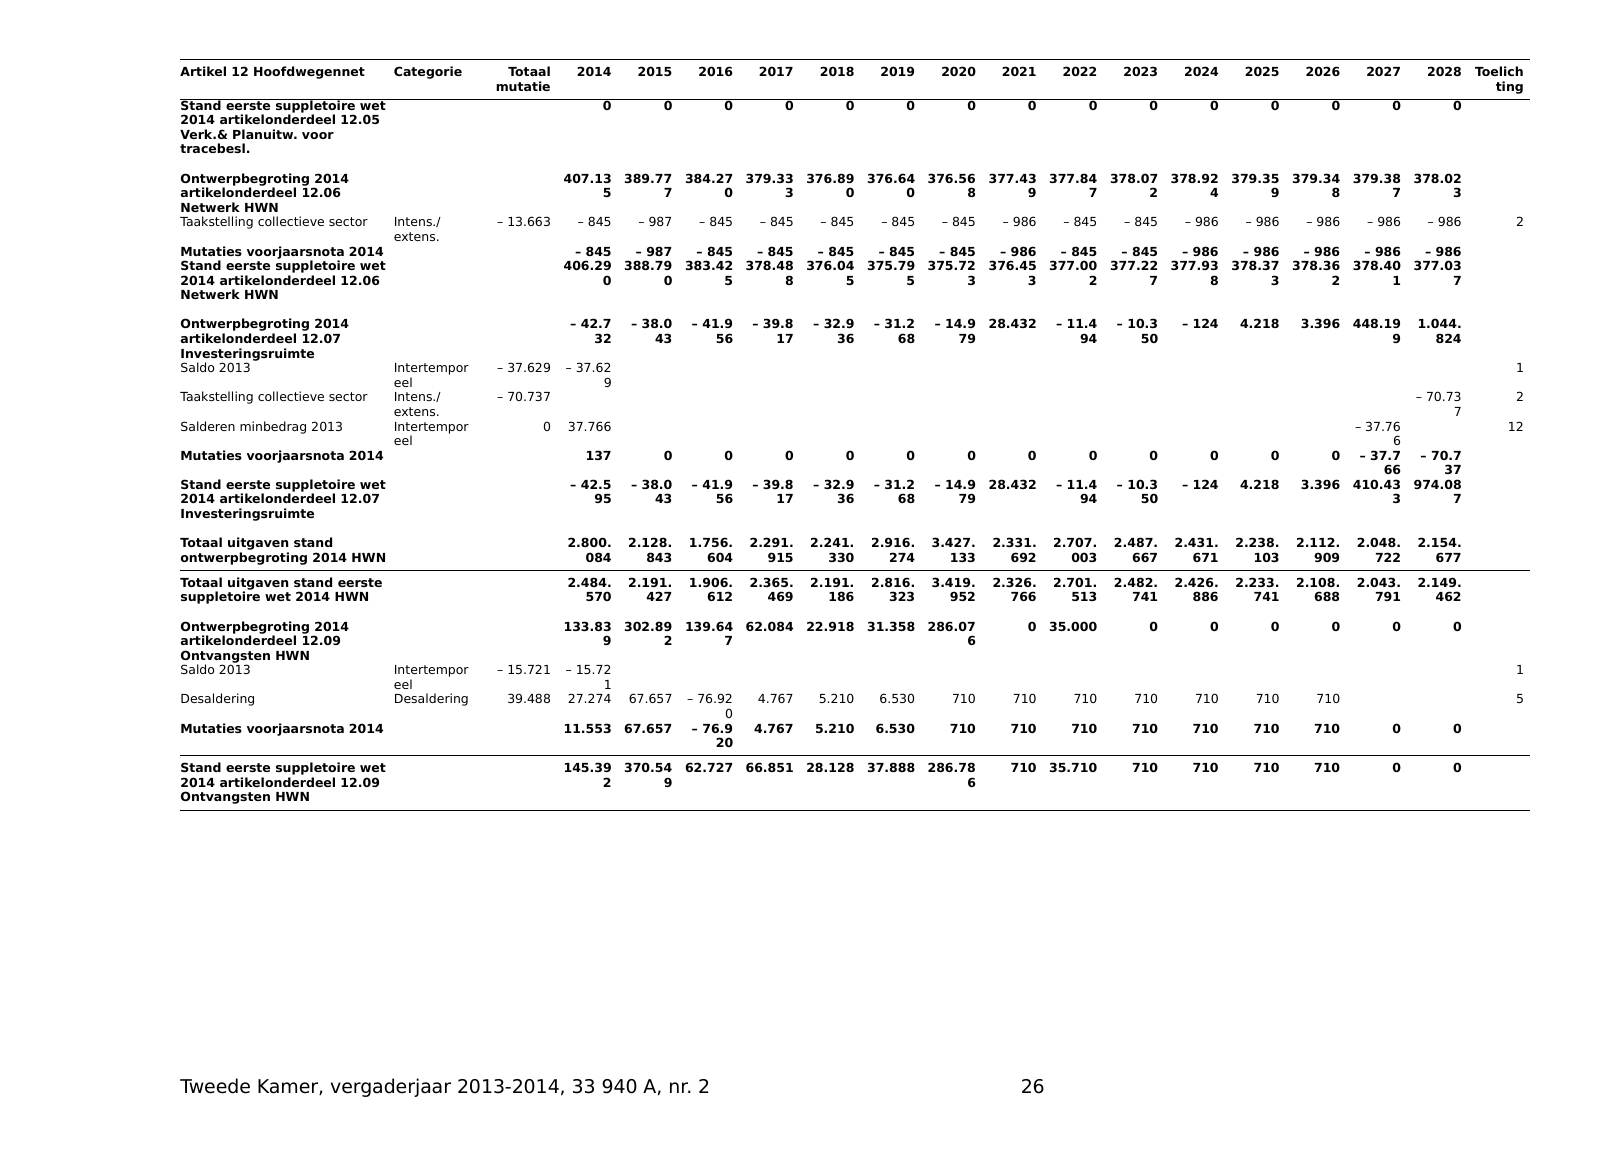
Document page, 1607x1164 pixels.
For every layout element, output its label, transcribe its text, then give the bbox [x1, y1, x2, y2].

table_cell – 31.268 [860, 318, 921, 361]
table_cell – 845 [678, 245, 739, 259]
table_cell [739, 663, 799, 692]
table_cell [1468, 172, 1529, 215]
table_cell 35.710 [1042, 756, 1103, 809]
table_cell 66.851 [739, 756, 799, 809]
table_cell [557, 605, 617, 619]
table_cell 2.484.570 [557, 571, 617, 605]
table_cell [388, 722, 479, 755]
table_cell Stand eerste suppletoire wet 2014 artikelonderdeel 12.05 Verk.& Planuitw. voor tracebesl. [180, 100, 388, 157]
table_cell Intertemporeel [388, 420, 479, 449]
table_cell 710 [982, 693, 1042, 722]
table_cell [1468, 571, 1529, 605]
table_cell 133.839 [557, 620, 617, 663]
table_cell 3.396 [1285, 478, 1346, 522]
table_cell [982, 303, 1042, 317]
table_cell [617, 663, 678, 692]
table_cell [1407, 157, 1467, 172]
table_cell [799, 303, 860, 317]
table_cell [921, 303, 982, 317]
table_cell – 38.043 [617, 478, 678, 522]
table_cell [678, 605, 739, 619]
table_cell 0 [1285, 449, 1346, 478]
table_cell 376.045 [799, 259, 860, 303]
table_cell [739, 361, 799, 390]
table_cell 379.333 [739, 172, 799, 215]
table_cell 39.488 [479, 693, 557, 722]
table_cell 1.044.824 [1407, 318, 1467, 361]
table_cell [1225, 157, 1285, 172]
table_cell 3.419.952 [921, 571, 982, 605]
table_cell Desaldering [180, 693, 388, 722]
table_cell Taakstelling collectieve sector [180, 390, 388, 419]
table_header 2016 [678, 60, 739, 99]
table_cell Stand eerste suppletoire wet 2014 artikelonderdeel 12.06 Netwerk HWN [180, 259, 388, 303]
table_cell – 986 [1225, 215, 1285, 244]
table_cell – 986 [982, 215, 1042, 244]
table_cell 6.530 [860, 722, 921, 755]
table_cell 0 [921, 100, 982, 157]
table_cell [180, 522, 388, 536]
table_cell 2.800.084 [557, 536, 617, 570]
table_cell 5.210 [799, 722, 860, 755]
table_cell [921, 663, 982, 692]
table_cell [1407, 522, 1467, 536]
table_cell – 39.817 [739, 318, 799, 361]
table_cell – 986 [1407, 245, 1467, 259]
table_cell 28.432 [982, 478, 1042, 522]
table_cell 377.002 [1042, 259, 1103, 303]
table_cell [1468, 536, 1529, 570]
table_cell [982, 157, 1042, 172]
table_cell [1285, 303, 1346, 317]
table_cell [1468, 620, 1529, 663]
table_cell – 845 [799, 245, 860, 259]
table_cell – 76.920 [678, 693, 739, 722]
table_cell 375.795 [860, 259, 921, 303]
table_cell 383.425 [678, 259, 739, 303]
table_cell Desaldering [388, 693, 479, 722]
table_cell – 986 [1346, 215, 1407, 244]
table_cell 378.488 [739, 259, 799, 303]
table_cell 710 [1103, 693, 1164, 722]
table_cell [982, 605, 1042, 619]
table_cell [1468, 157, 1529, 172]
table_cell 375.723 [921, 259, 982, 303]
table_cell 2.108.688 [1285, 571, 1346, 605]
table_cell – 987 [617, 215, 678, 244]
table_cell [678, 390, 739, 419]
table_cell 0 [1225, 449, 1285, 478]
table_cell [557, 390, 617, 419]
table_cell 0 [860, 100, 921, 157]
table_cell [1042, 605, 1103, 619]
table_cell [739, 303, 799, 317]
table_cell [860, 420, 921, 449]
table_cell 11.553 [557, 722, 617, 755]
table_cell 378.023 [1407, 172, 1467, 215]
table_cell 22.918 [799, 620, 860, 663]
table_cell – 986 [1164, 215, 1224, 244]
table_cell 2.191.186 [799, 571, 860, 605]
table_cell 0 [678, 449, 739, 478]
table_header 2014 [557, 60, 617, 99]
table_cell [739, 605, 799, 619]
table_cell 710 [1103, 722, 1164, 755]
table_cell – 124 [1164, 318, 1224, 361]
table_cell [739, 420, 799, 449]
table_cell [1103, 605, 1164, 619]
table_cell [1103, 303, 1164, 317]
table_cell 0 [921, 449, 982, 478]
table_cell 0 [1346, 722, 1407, 755]
table_cell [479, 318, 557, 361]
table_cell [557, 157, 617, 172]
table_cell Taakstelling collectieve sector [180, 215, 388, 244]
table_cell [982, 522, 1042, 536]
table_cell [1103, 361, 1164, 390]
table_cell Stand eerste suppletoire wet 2014 artikelonderdeel 12.07 Investeringsruimte [180, 478, 388, 522]
table_cell [921, 420, 982, 449]
table_cell [479, 303, 557, 317]
table_cell [1225, 663, 1285, 692]
table_cell [388, 478, 479, 522]
table_cell [982, 420, 1042, 449]
table_cell 378.362 [1285, 259, 1346, 303]
table_cell [479, 449, 557, 478]
table_cell 710 [1042, 722, 1103, 755]
table_cell [1285, 663, 1346, 692]
table_cell 0 [1164, 100, 1224, 157]
table_cell [388, 605, 479, 619]
table_cell Totaal uitgaven stand eerste suppletoire wet 2014 HWN [180, 571, 388, 605]
table_cell 377.227 [1103, 259, 1164, 303]
table_cell 2.149.462 [1407, 571, 1467, 605]
table_cell – 31.268 [860, 478, 921, 522]
table_cell [388, 172, 479, 215]
table_header 2028 [1407, 60, 1467, 99]
table_cell [388, 756, 479, 809]
table_cell 5.210 [799, 693, 860, 722]
table_cell 710 [1285, 693, 1346, 722]
table_cell 448.199 [1346, 318, 1407, 361]
table_cell Ontwerpbegroting 2014 artikelonderdeel 12.06 Netwerk HWN [180, 172, 388, 215]
table_cell [799, 522, 860, 536]
table_cell 62.727 [678, 756, 739, 809]
table_cell 2.043.791 [1346, 571, 1407, 605]
table_cell [860, 663, 921, 692]
table_cell – 42.595 [557, 478, 617, 522]
table_cell 710 [1164, 756, 1224, 809]
table_cell 407.135 [557, 172, 617, 215]
table_cell 710 [1285, 722, 1346, 755]
table_cell 12 [1468, 420, 1529, 449]
table_cell 286.076 [921, 620, 982, 663]
table_cell [921, 157, 982, 172]
table_cell 145.392 [557, 756, 617, 809]
table_cell 2.487.667 [1103, 536, 1164, 570]
table_cell [180, 605, 388, 619]
table_cell [1346, 663, 1407, 692]
table_cell [1042, 522, 1103, 536]
table_cell 710 [1225, 722, 1285, 755]
table_cell [678, 157, 739, 172]
table_cell – 845 [557, 215, 617, 244]
table_cell – 32.936 [799, 478, 860, 522]
table_cell 378.401 [1346, 259, 1407, 303]
table_header 2024 [1164, 60, 1224, 99]
table_cell [1468, 449, 1529, 478]
table_cell [1225, 522, 1285, 536]
table_cell [1346, 390, 1407, 419]
table_cell – 987 [617, 245, 678, 259]
table_cell – 845 [1042, 245, 1103, 259]
table_cell [1407, 605, 1467, 619]
table_cell 0 [1346, 756, 1407, 809]
table_cell [1468, 756, 1529, 809]
table_cell – 11.494 [1042, 478, 1103, 522]
table_cell [921, 390, 982, 419]
table_cell 378.924 [1164, 172, 1224, 215]
table_cell [860, 303, 921, 317]
table_cell 0 [617, 100, 678, 157]
table_cell [739, 390, 799, 419]
table_cell 0 [1042, 100, 1103, 157]
table_cell 4.218 [1225, 318, 1285, 361]
table_cell 2.233.741 [1225, 571, 1285, 605]
table_cell 0 [739, 100, 799, 157]
table_cell Intertemporeel [388, 663, 479, 692]
table_cell 2.112.909 [1285, 536, 1346, 570]
table_cell – 845 [1042, 215, 1103, 244]
table_cell 376.640 [860, 172, 921, 215]
table_cell 0 [982, 620, 1042, 663]
table_cell 0 [1164, 620, 1224, 663]
table_cell – 38.043 [617, 318, 678, 361]
table_cell [557, 303, 617, 317]
table_cell [479, 722, 557, 755]
table_cell 370.549 [617, 756, 678, 809]
table_cell [1285, 361, 1346, 390]
table_cell – 845 [921, 245, 982, 259]
table_cell [479, 620, 557, 663]
table_cell 4.218 [1225, 478, 1285, 522]
table_cell [1164, 390, 1224, 419]
table_cell 710 [1103, 756, 1164, 809]
table_cell [388, 522, 479, 536]
table_cell [388, 536, 479, 570]
table_cell 2.365.469 [739, 571, 799, 605]
table_cell – 37.766 [1346, 420, 1407, 449]
table_cell 710 [982, 722, 1042, 755]
table_cell 0 [1164, 449, 1224, 478]
table_cell 0 [1225, 100, 1285, 157]
table_cell 378.373 [1225, 259, 1285, 303]
table_cell [799, 420, 860, 449]
table_cell [1285, 605, 1346, 619]
table_cell Intens./extens. [388, 390, 479, 419]
table_cell 0 [799, 100, 860, 157]
table_cell 710 [1042, 693, 1103, 722]
table_cell 0 [739, 449, 799, 478]
table_cell 2.701.513 [1042, 571, 1103, 605]
table_cell – 70.737 [479, 390, 557, 419]
table_cell [617, 303, 678, 317]
table_cell 62.084 [739, 620, 799, 663]
table_header Categorie [388, 60, 479, 99]
table_cell [617, 390, 678, 419]
table_cell [1468, 245, 1529, 259]
table_cell 3.427.133 [921, 536, 982, 570]
table_cell [1103, 522, 1164, 536]
table_cell [921, 605, 982, 619]
table_cell 2.331.692 [982, 536, 1042, 570]
table_cell 2.048.722 [1346, 536, 1407, 570]
table_cell 2.916.274 [860, 536, 921, 570]
table_cell [1285, 157, 1346, 172]
table_cell – 37.629 [557, 361, 617, 390]
table_cell [1225, 361, 1285, 390]
table_cell 27.274 [557, 693, 617, 722]
table_cell [799, 361, 860, 390]
table_cell Ontwerpbegroting 2014 artikelonderdeel 12.07 Investeringsruimte [180, 318, 388, 361]
table_cell [1468, 478, 1529, 522]
table_cell 1 [1468, 663, 1529, 692]
table_cell – 845 [557, 245, 617, 259]
table_cell – 37.629 [479, 361, 557, 390]
table_cell 0 [1346, 620, 1407, 663]
table_cell 37.888 [860, 756, 921, 809]
table_header 2017 [739, 60, 799, 99]
table_cell 2.128.843 [617, 536, 678, 570]
table_cell [557, 522, 617, 536]
table_cell [1164, 663, 1224, 692]
table_cell [479, 605, 557, 619]
table_cell 5 [1468, 693, 1529, 722]
table_cell [860, 157, 921, 172]
table_cell [1225, 420, 1285, 449]
table_cell [982, 663, 1042, 692]
table_cell 710 [921, 693, 982, 722]
table_cell – 124 [1164, 478, 1224, 522]
table_cell – 39.817 [739, 478, 799, 522]
table_cell [1407, 420, 1467, 449]
table_cell [678, 303, 739, 317]
table_cell 302.892 [617, 620, 678, 663]
table_cell 37.766 [557, 420, 617, 449]
table_cell Intens./extens. [388, 215, 479, 244]
table_cell [1346, 522, 1407, 536]
table_cell 67.657 [617, 693, 678, 722]
table_cell – 845 [921, 215, 982, 244]
table_cell Ontwerpbegroting 2014 artikelonderdeel 12.09 Ontvangsten HWN [180, 620, 388, 663]
table_cell [1164, 605, 1224, 619]
table_cell – 15.721 [479, 663, 557, 692]
table_cell 4.767 [739, 722, 799, 755]
table_cell 710 [1225, 756, 1285, 809]
table_cell 376.453 [982, 259, 1042, 303]
table_cell [799, 390, 860, 419]
table_header 2023 [1103, 60, 1164, 99]
table_cell [799, 157, 860, 172]
table_cell [479, 157, 557, 172]
table_cell 384.270 [678, 172, 739, 215]
table_cell – 70.737 [1407, 390, 1467, 419]
table_header 2021 [982, 60, 1042, 99]
table_cell [479, 478, 557, 522]
table_cell [1042, 157, 1103, 172]
table_cell 31.358 [860, 620, 921, 663]
table_cell 406.290 [557, 259, 617, 303]
table_cell 0 [1285, 100, 1346, 157]
table_header 2018 [799, 60, 860, 99]
table_cell 0 [799, 449, 860, 478]
table_cell 710 [1225, 693, 1285, 722]
table_cell [1042, 361, 1103, 390]
table_cell [1164, 522, 1224, 536]
table_cell – 14.979 [921, 318, 982, 361]
table_header 2026 [1285, 60, 1346, 99]
table_cell 2.326.766 [982, 571, 1042, 605]
table_cell – 11.494 [1042, 318, 1103, 361]
table_cell [180, 157, 388, 172]
table_cell Mutaties voorjaarsnota 2014 [180, 722, 388, 755]
table_cell 377.847 [1042, 172, 1103, 215]
table_cell 377.037 [1407, 259, 1467, 303]
table_cell 710 [1164, 722, 1224, 755]
table_cell [1346, 361, 1407, 390]
table_cell [479, 756, 557, 809]
table_cell 2.816.323 [860, 571, 921, 605]
table_cell 377.439 [982, 172, 1042, 215]
table_cell 0 [982, 449, 1042, 478]
table_cell – 845 [739, 215, 799, 244]
table_cell 379.359 [1225, 172, 1285, 215]
table_header Toelichting [1468, 60, 1529, 99]
table_cell [1407, 361, 1467, 390]
table_cell 0 [1407, 756, 1467, 809]
table_cell [1346, 157, 1407, 172]
table_cell [921, 361, 982, 390]
table_cell [479, 259, 557, 303]
table_cell [1164, 361, 1224, 390]
table_cell [388, 318, 479, 361]
table_cell – 986 [1407, 215, 1467, 244]
table_cell [617, 361, 678, 390]
table_cell [1164, 303, 1224, 317]
table_cell [678, 361, 739, 390]
table_cell [1103, 157, 1164, 172]
table_cell 2.241.330 [799, 536, 860, 570]
table_cell [799, 663, 860, 692]
table_header Totaal mutatie [479, 60, 557, 99]
table_cell [1042, 663, 1103, 692]
table_cell [860, 361, 921, 390]
table_cell 2.482.741 [1103, 571, 1164, 605]
table_cell [921, 522, 982, 536]
table_cell 0 [1042, 449, 1103, 478]
table_cell – 986 [1285, 215, 1346, 244]
table_cell [1468, 259, 1529, 303]
table_cell Totaal uitgaven stand ontwerpbegroting 2014 HWN [180, 536, 388, 570]
table_cell – 986 [1346, 245, 1407, 259]
table_cell [1103, 420, 1164, 449]
table_cell 0 [1407, 100, 1467, 157]
table_header 2025 [1225, 60, 1285, 99]
table_cell [388, 449, 479, 478]
table_cell – 845 [678, 215, 739, 244]
table_cell [617, 522, 678, 536]
table_cell 0 [860, 449, 921, 478]
table_cell – 41.956 [678, 318, 739, 361]
table_cell [678, 522, 739, 536]
table_cell [1468, 303, 1529, 317]
table_cell [180, 303, 388, 317]
table_cell – 37.766 [1346, 449, 1407, 478]
table_cell [982, 390, 1042, 419]
table_cell 1.756.604 [678, 536, 739, 570]
table_cell [479, 100, 557, 157]
table_cell 0 [617, 449, 678, 478]
table_cell 139.647 [678, 620, 739, 663]
table_cell [1468, 318, 1529, 361]
table_cell [1225, 605, 1285, 619]
table_cell Stand eerste suppletoire wet 2014 artikelonderdeel 12.09 Ontvangsten HWN [180, 756, 388, 809]
table_cell – 986 [1285, 245, 1346, 259]
table_header 2019 [860, 60, 921, 99]
table_cell 2.238.103 [1225, 536, 1285, 570]
table_cell [1468, 722, 1529, 755]
table_cell [1468, 522, 1529, 536]
table_cell [860, 390, 921, 419]
table_cell 1.906.612 [678, 571, 739, 605]
table_cell [388, 100, 479, 157]
table_cell – 41.956 [678, 478, 739, 522]
table_cell 286.786 [921, 756, 982, 809]
table_cell [1407, 663, 1467, 692]
table_cell [1285, 390, 1346, 419]
table_cell 6.530 [860, 693, 921, 722]
table_cell Salderen minbedrag 2013 [180, 420, 388, 449]
table_cell [1285, 522, 1346, 536]
table_cell 0 [1103, 620, 1164, 663]
table_cell – 845 [860, 245, 921, 259]
table_cell 377.938 [1164, 259, 1224, 303]
table_cell – 986 [1164, 245, 1224, 259]
table_cell 379.348 [1285, 172, 1346, 215]
table_cell [479, 571, 557, 605]
table_cell 0 [1225, 620, 1285, 663]
table_cell 710 [982, 756, 1042, 809]
table_cell 0 [1103, 100, 1164, 157]
table_cell [617, 605, 678, 619]
table_cell [1103, 663, 1164, 692]
table_cell [388, 620, 479, 663]
table_cell [1225, 390, 1285, 419]
table_cell [479, 245, 557, 259]
table_cell [1042, 420, 1103, 449]
table_cell [1346, 693, 1407, 722]
table_cell – 845 [1103, 245, 1164, 259]
table_cell 0 [479, 420, 557, 449]
table_cell 0 [1407, 620, 1467, 663]
table_cell 2 [1468, 390, 1529, 419]
table_cell 974.087 [1407, 478, 1467, 522]
table_cell [1346, 303, 1407, 317]
table_cell – 986 [982, 245, 1042, 259]
table_cell Intertemporeel [388, 361, 479, 390]
table_cell 0 [557, 100, 617, 157]
table_cell 389.777 [617, 172, 678, 215]
table_cell 0 [1346, 100, 1407, 157]
table_cell 0 [982, 100, 1042, 157]
table_cell [1468, 605, 1529, 619]
table_cell [617, 157, 678, 172]
table_cell 2.431.671 [1164, 536, 1224, 570]
table_cell [1164, 157, 1224, 172]
table_cell [1042, 303, 1103, 317]
table_cell 28.432 [982, 318, 1042, 361]
table_cell 710 [1164, 693, 1224, 722]
table_cell 2 [1468, 215, 1529, 244]
table_cell – 32.936 [799, 318, 860, 361]
table_cell [678, 663, 739, 692]
table_cell [388, 303, 479, 317]
table_cell 4.767 [739, 693, 799, 722]
table_cell – 14.979 [921, 478, 982, 522]
table_cell 2.291.915 [739, 536, 799, 570]
table_cell Saldo 2013 [180, 361, 388, 390]
table_cell [1407, 303, 1467, 317]
table_cell [860, 522, 921, 536]
table_cell 0 [678, 100, 739, 157]
table_cell 388.790 [617, 259, 678, 303]
table_cell – 10.350 [1103, 318, 1164, 361]
table_cell 67.657 [617, 722, 678, 755]
table_cell – 845 [799, 215, 860, 244]
table_cell – 15.721 [557, 663, 617, 692]
table_cell 410.433 [1346, 478, 1407, 522]
table_cell [1225, 303, 1285, 317]
table_cell 379.387 [1346, 172, 1407, 215]
table_cell 0 [1103, 449, 1164, 478]
table_cell [1285, 420, 1346, 449]
table_cell – 70.737 [1407, 449, 1467, 478]
table_cell 2.191.427 [617, 571, 678, 605]
table_cell [739, 157, 799, 172]
table_cell 378.072 [1103, 172, 1164, 215]
table_cell [982, 361, 1042, 390]
table_cell [479, 522, 557, 536]
table_cell – 10.350 [1103, 478, 1164, 522]
table_cell [388, 571, 479, 605]
table_cell 35.000 [1042, 620, 1103, 663]
table_cell [860, 605, 921, 619]
table_cell [1103, 390, 1164, 419]
table_cell 710 [1285, 756, 1346, 809]
table_cell [1164, 420, 1224, 449]
table_cell 2.426.886 [1164, 571, 1224, 605]
table_cell Mutaties voorjaarsnota 2014 [180, 449, 388, 478]
table_cell – 845 [1103, 215, 1164, 244]
table_cell [617, 420, 678, 449]
table_cell Mutaties voorjaarsnota 2014 [180, 245, 388, 259]
table_cell [1468, 100, 1529, 157]
table_header 2022 [1042, 60, 1103, 99]
table_cell [1407, 693, 1467, 722]
table_cell – 845 [739, 245, 799, 259]
table_header 2015 [617, 60, 678, 99]
table_cell [479, 536, 557, 570]
table_cell – 76.920 [678, 722, 739, 755]
table_cell – 13.663 [479, 215, 557, 244]
table_cell 376.568 [921, 172, 982, 215]
table_header 2027 [1346, 60, 1407, 99]
table_cell 2.707.003 [1042, 536, 1103, 570]
table_cell [678, 420, 739, 449]
table_cell 0 [1285, 620, 1346, 663]
table_cell [1346, 605, 1407, 619]
table_cell 1 [1468, 361, 1529, 390]
table_cell [799, 605, 860, 619]
table_cell 710 [921, 722, 982, 755]
table_cell 137 [557, 449, 617, 478]
table_cell 2.154.677 [1407, 536, 1467, 570]
table_cell 28.128 [799, 756, 860, 809]
table_header 2020 [921, 60, 982, 99]
table_cell – 845 [860, 215, 921, 244]
table_cell 0 [1407, 722, 1467, 755]
table_cell 376.890 [799, 172, 860, 215]
table_cell [479, 172, 557, 215]
table_header Artikel 12 Hoofdwegennet [180, 60, 388, 99]
table_cell [388, 245, 479, 259]
table_cell [739, 522, 799, 536]
table_cell [1042, 390, 1103, 419]
table_cell 3.396 [1285, 318, 1346, 361]
table_cell – 986 [1225, 245, 1285, 259]
table_cell Saldo 2013 [180, 663, 388, 692]
table_cell [388, 157, 479, 172]
table_cell – 42.732 [557, 318, 617, 361]
table_cell [388, 259, 479, 303]
